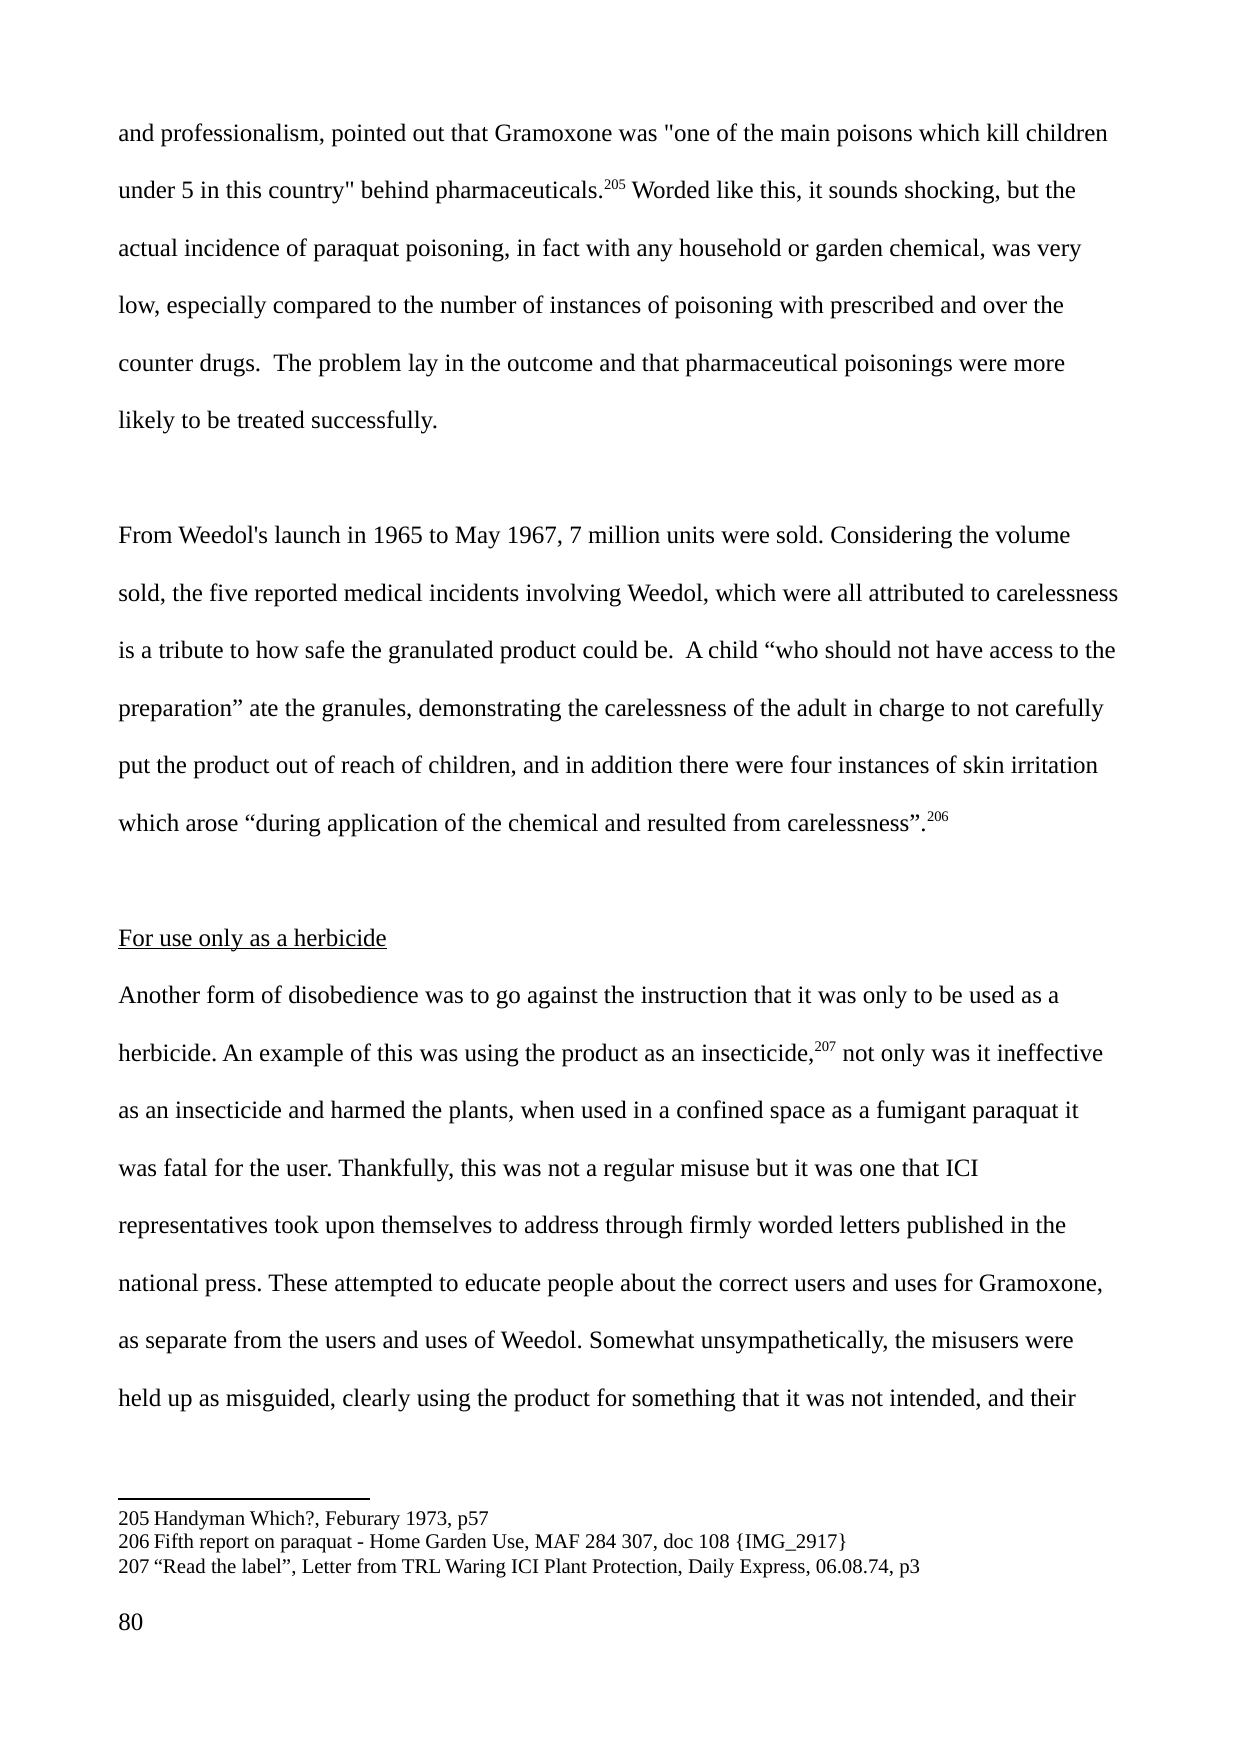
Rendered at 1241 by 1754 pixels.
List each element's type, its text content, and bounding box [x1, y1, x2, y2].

text From Weedol's launch in 1965 to May 1967, 7 million units were sold. Considering the volume sold, the five reported medical incidents involving Weedol, which were all attributed to carelessness is a tribute to how safe the granulated product could be. A child “who should not have access to the preparation” ate the granules, demonstrating the carelessness of the adult in charge to not carefully put the product out of reach of children, and in addition there were four instances of skin irritation which arose “during application of the chemical and resulted from carelessness”. [118, 521, 1122, 837]
text and professionalism, pointed out that Gramoxone was "one of the main poisons which kill children under 5 in this country" behind pharmaceuticals. Worded like this, it sounds shocking, but the actual incidence of paraquat poisoning, in fact with any household or garden chemical, was very low, especially compared to the number of instances of poisoning with prescribed and over the counter drugs. The problem lay in the outcome and that pharmaceutical poisonings were more likely to be treated successfully. [118, 118, 1122, 434]
text Fifth report on paraquat - Home Garden Use, MAF 284 307, doc 108 {IMG_2917} [118, 1529, 1122, 1553]
text For use only as a herbicide [118, 923, 1122, 952]
text “Read the label”, Letter from TRL Waring ICI Plant Protection, Daily Express, 06.08.74, p3 [118, 1553, 1122, 1578]
text Handyman Which?, Feburary 1973, p57 [118, 1505, 1122, 1529]
text Another form of disobedience was to go against the instruction that it was only to be used as a herbicide. An example of this was using the product as an insecticide, not only was it ineffective as an insecticide and harmed the plants, when used in a confined space as a fumigant paraquat it was fatal for the user. Thankfully, this was not a regular misuse but it was one that ICI representatives took upon themselves to address through firmly worded letters published in the national press. These attempted to educate people about the correct users and uses for Gramoxone, as separate from the users and uses of Weedol. Somewhat unsympathetically, the misusers were held up as misguided, clearly using the product for something that it was not intended, and their [118, 981, 1122, 1412]
